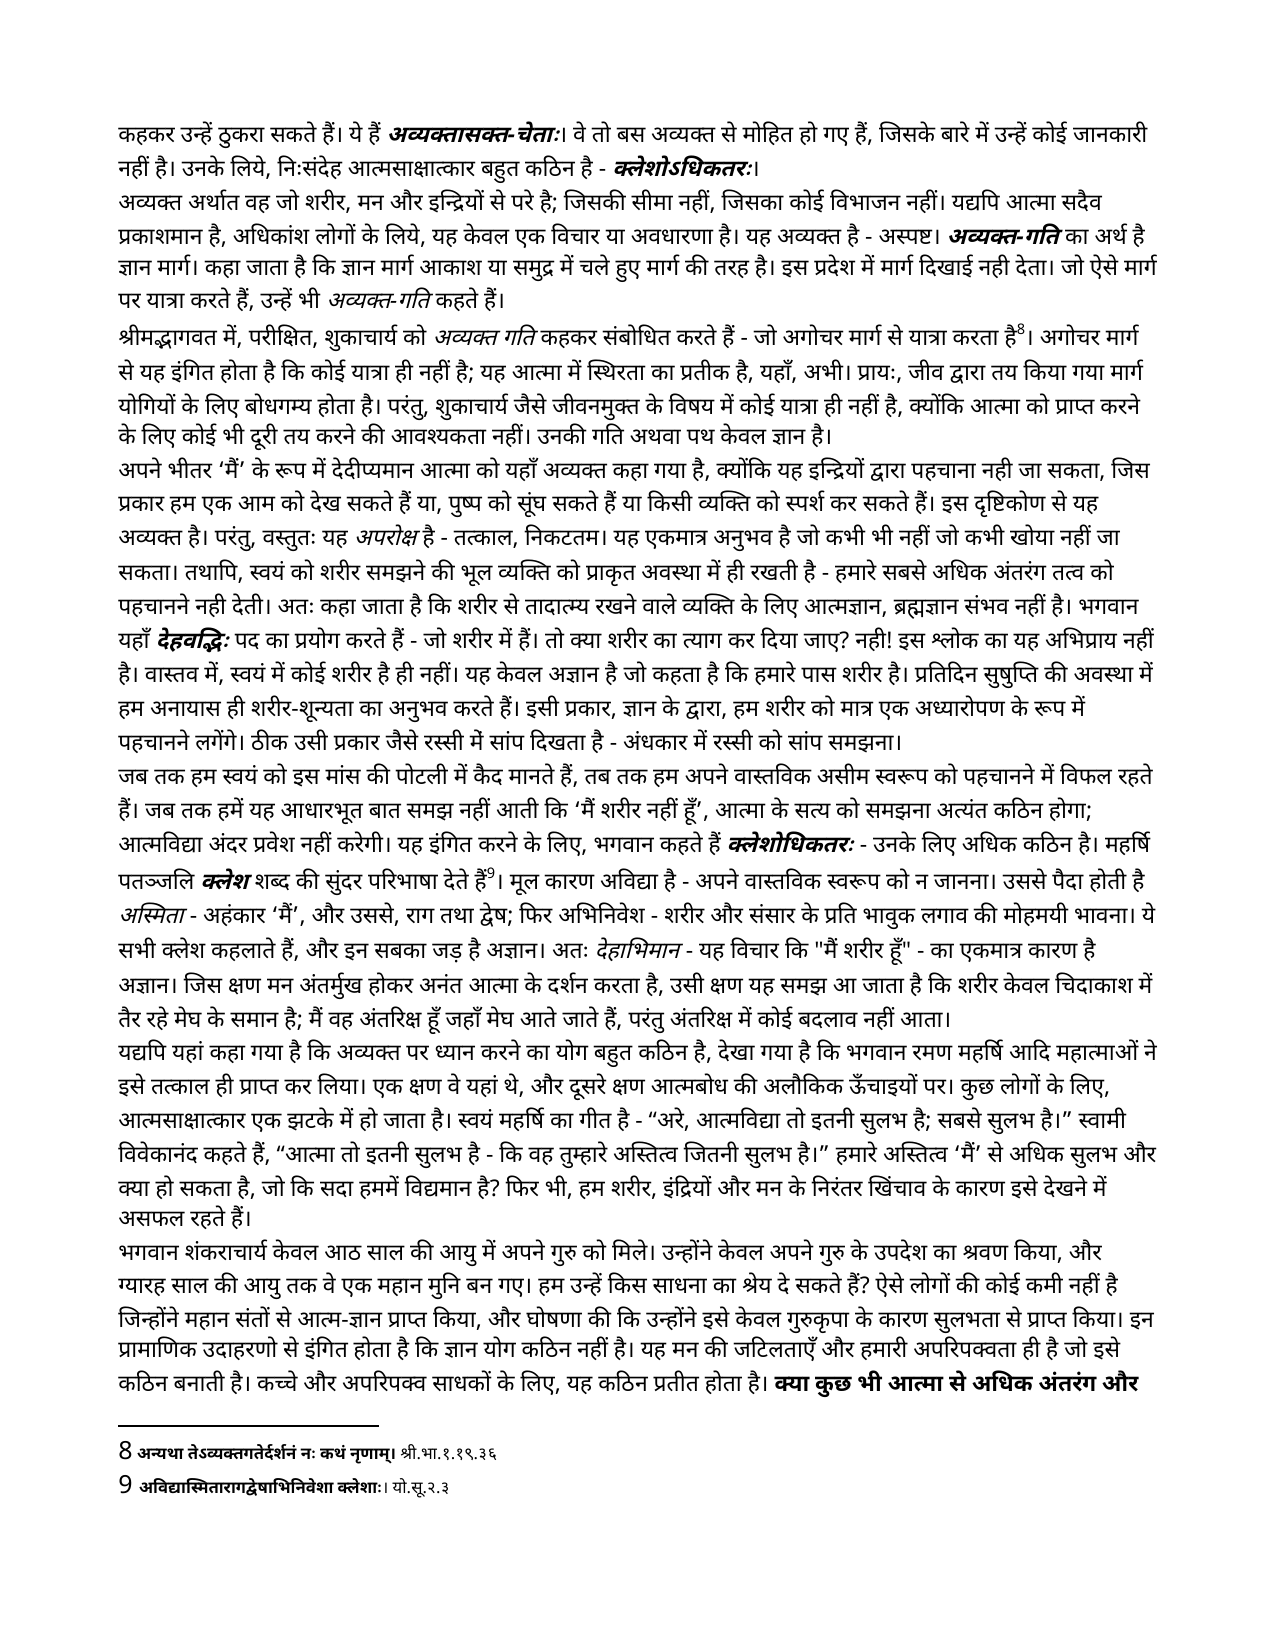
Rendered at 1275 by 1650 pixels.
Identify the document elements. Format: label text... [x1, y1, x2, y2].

text कहकर उन्हें ठुकरा सकते हैं। ये हैं अव्यक्तासक्त-चेताः। वे तो बस अव्यक्त से मोहित हो गए हैं, जिसके बारे में उन्हें कोई जानकारी नहीं है। उनके लिये, निःसंदेह आत्मसाक्षात्कार बहुत कठिन है - क्लेशोऽधिकतरः। [118, 118, 1157, 186]
text अन्यथा तेऽव्यक्तगतेर्दर्शनं नः कथं नृणाम्। श्री.भा.१.१९.३६ [118, 1432, 1157, 1466]
text अव्यक्त अर्थात वह जो शरीर, मन और इन्द्रियों से परे है; जिसकी सीमा नहीं, जिसका कोई विभाजन नहीं। यद्यपि आत्मा सदैव प्रकाशमान है, अधिकांश लोगों के लिये, यह केवल एक विचार या अवधारणा है। यह अव्यक्त है - अस्पष्ट। अव्यक्त-गति का अर्थ है ज्ञान मार्ग। कहा जाता है कि ज्ञान मार्ग आकाश या समुद्र में चले हुए मार्ग की तरह है। इस प्रदेश में मार्ग दिखाई नही देता। जो ऐसे मार्ग पर यात्रा करते हैं, उन्हें भी अव्यक्त-गति कहते हैं। [118, 186, 1157, 319]
text जब तक हम स्वयं को इस मांस की पोटली में कैद मानते हैं, तब तक हम अपने वास्तविक असीम स्वरूप को पहचानने में विफल रहते हैं। जब तक हमें यह आधारभूत बात समझ नहीं आती कि ‘मैं शरीर नहीं हूँ’, आत्मा के सत्य को समझना अत्यंत कठिन होगा; आत्मविद्या अंदर प्रवेश नहीं करेगी। यह इंगित करने के लिए, भगवान कहते हैं क्लेशोधिकतरः - उनके लिए अधिक कठिन है। महर्षि पतञ्जलि क्लेश शब्द की सुंदर परिभाषा देते हैं। मूल कारण अविद्या है - अपने वास्तविक स्वरूप को न जानना। उससे पैदा होती है अस्मिता - अहंकार ‘मैं’, और उससे, राग तथा द्वेष; फिर अभिनिवेश - शरीर और संसार के प्रति भावुक लगाव की मोहमयी भावना। ये सभी क्लेश कहलाते हैं, और इन सबका जड़ है अज्ञान। अतः देहाभिमान - यह विचार कि "मैं शरीर हूँ" - का एकमात्र कारण है अज्ञान। जिस क्षण मन अंतर्मुख होकर अनंत आत्मा के दर्शन करता है, उसी क्षण यह समझ आ जाता है कि शरीर केवल चिदाकाश में तैर रहे मेघ के समान है; मैं वह अंतरिक्ष हूँ जहाँ मेघ आते जाते हैं, परंतु अंतरिक्ष में कोई बदलाव नहीं आता। [118, 760, 1157, 1036]
text यद्यपि यहां कहा गया है कि अव्यक्त पर ध्यान करने का योग बहुत कठिन है, देखा गया है कि भगवान रमण महर्षि आदि महात्माओं ने इसे तत्काल ही प्राप्त कर लिया। एक क्षण वे यहां थे, और दूसरे क्षण आत्मबोध की अलौकिक ऊँचाइयों पर। कुछ लोगों के लिए, आत्मसाक्षात्कार एक झटके में हो जाता है। स्वयं महर्षि का गीत है - “अरे, आत्मविद्या तो इतनी सुलभ है; सबसे सुलभ है।” स्वामी विवेकानंद कहते हैं, “आत्मा तो इतनी सुलभ है - कि वह तुम्हारे अस्तित्व जितनी सुलभ है।” हमारे अस्तित्व ‘मैं’ से अधिक सुलभ और क्या हो सकता है, जो कि सदा हममें विद्यमान है? फिर भी, हम शरीर, इंद्रियों और मन के निरंतर खिंचाव के कारण इसे देखने में असफल रहते हैं। [118, 1036, 1157, 1236]
text अपने भीतर ‘मैं’ के रूप में देदीप्यमान आत्मा को यहाँ अव्यक्त कहा गया है, क्योंकि यह इन्द्रियों द्वारा पहचाना नही जा सकता, जिस प्रकार हम एक आम को देख सकते हैं या, पुष्प को सूंघ सकते हैं या किसी व्यक्ति को स्पर्श कर सकते हैं। इस दृष्टिकोण से यह अव्यक्त है। परंतु, वस्तुतः यह अपरोक्ष है - तत्काल, निकटतम। यह एकमात्र अनुभव है जो कभी भी नहीं जो कभी खोया नहीं जा सकता। तथापि, स्वयं को शरीर समझने की भूल व्यक्ति को प्राकृत अवस्था में ही रखती है - हमारे सबसे अधिक अंतरंग तत्व को पहचानने नही देती। अतः कहा जाता है कि शरीर से तादात्म्य रखने वाले व्यक्ति के लिए आत्मज्ञान, ब्रह्मज्ञान संभव नहीं है। भगवान यहाँ देहवद्भिः पद का प्रयोग करते हैं - जो शरीर में हैं। तो क्या शरीर का त्याग कर दिया‌ जाए? नही! इस श्लोक का यह अभिप्राय नहीं है। वास्तव में, स्वयं में कोई शरीर है ही नहीं। यह केवल अज्ञान है जो कहता है कि हमारे पास शरीर है। प्रतिदिन सुषुप्ति की अवस्था में हम अनायास ही शरीर-शून्यता का अनुभव करते हैं। इसी प्रकार, ज्ञान के द्वारा, हम शरीर को मात्र एक अध्यारोपण के रूप में पहचानने लगेंगे। ठीक उसी प्रकार जैसे रस्सी में‌ सांप दिखता है - अंधकार में रस्सी को सांप समझना। [118, 453, 1157, 760]
text श्रीमद्भागवत में, परीक्षित, शुकाचार्य को अव्यक्त गति कहकर संबोधित करते हैं - जो अगोचर मार्ग से यात्रा करता है। अगोचर मार्ग से यह इंगित होता है कि कोई यात्रा ही नहीं है; यह आत्मा में स्थिरता का प्रतीक है, यहाँ, अभी। प्रायः, जीव द्वारा तय किया गया मार्ग योगियों के लिए बोधगम्य होता है। परंतु, शुकाचार्य जैसे जीवनमुक्त के विषय में कोई यात्रा ही नहीं है, क्योंकि आत्मा को प्राप्त करने के लिए कोई भी दूरी तय करने की आवश्यकता नहीं। उनकी गति अथवा पथ केवल ज्ञान है। [118, 319, 1157, 453]
text अविद्यास्मितारागद्वेषाभिनिवेशा क्लेशाः। यो.सू.२.३ [118, 1466, 1157, 1503]
text भगवान शंकराचार्य केवल आठ साल की आयु में अपने गुरु को मिले। उन्होंने केवल अपने गुरु के उपदेश का श्रवण किया, और ग्यारह साल की आयु तक वे एक महान मुनि बन गए। हम उन्हें किस साधना का श्रेय दे सकते हैं? ऐसे लोगों की कोई कमी नहीं है जिन्होंने महान संतों से आत्म-ज्ञान प्राप्त किया, और घोषणा की कि उन्होंने इसे केवल गुरुकृपा के कारण सुलभता से प्राप्त किया। इन प्रामाणिक उदाहरणो से इंगित होता है कि ज्ञान योग कठिन नहीं है। यह मन की जटिलताएँ और हमारी अपरिपक्वता ही है जो इसे कठिन बनाती है। कच्चे और अपरिपक्व साधकों के लिए, यह कठिन प्रतीत होता है। क्या कुछ भी आत्मा से अधिक अंतरंग और [118, 1236, 1157, 1401]
